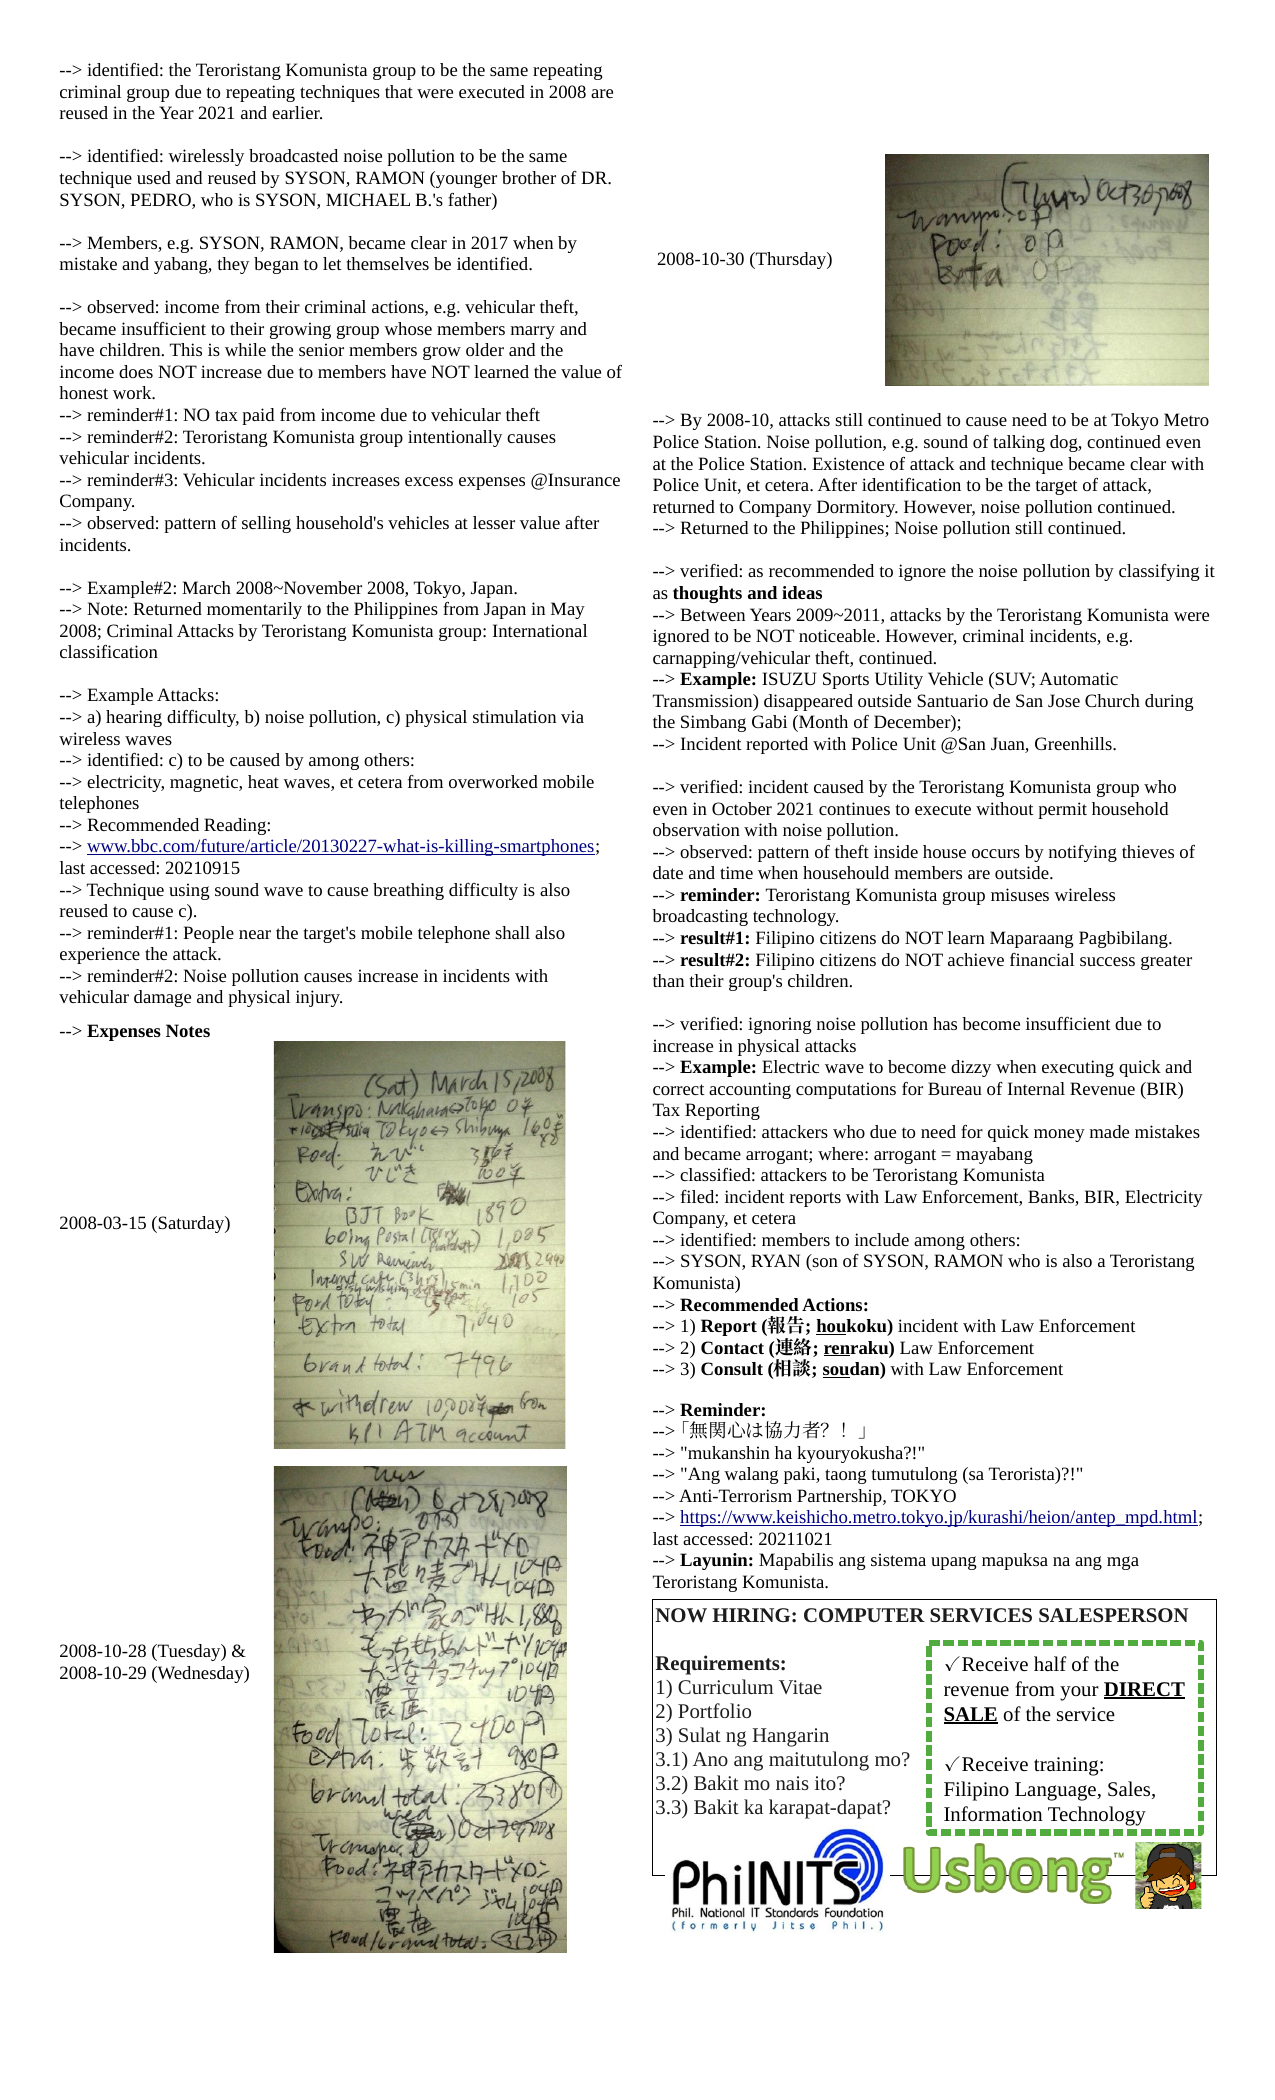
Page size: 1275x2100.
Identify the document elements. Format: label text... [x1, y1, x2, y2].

text --> Note: Returned momentarily to the Philippines from Japan in May 2008; Criminal Attacks by Teroristang Komunista group: International classification [59, 598, 623, 663]
text --> reminder#2: Teroristang Komunista group intentionally causes vehicular incidents. [59, 426, 623, 469]
subtitle 2008-03-15 (Saturday) [59, 1212, 273, 1233]
subtitle [566, 1212, 623, 1233]
subtitle --> By 2008-10, attacks still continued to cause need to be at Tokyo Metro Police Station. Noise pollution, e.g. sound of talking dog, continued even at the Police Station. Existence of attack and technique became clear with Police Unit, et cetera. After identification to be the target of attack, returned to Company Dormitory. However, noise pollution continued. --> Returned to the Philippines; Noise pollution still continued. --> verified: as recommended to ignore the noise pollution by classifying it as thoughts and ideas --> Between Years 2009~2011, attacks by the Teroristang Komunista were ignored to be NOT noticeable. However, criminal incidents, e.g. carnapping/vehicular theft, continued. --> Example: ISUZU Sports Utility Vehicle (SUV; Automatic Transmission) disappeared outside Santuario de San Jose Church during the Simbang Gabi (Month of December); --> Incident reported with Police Unit @San Juan, Greenhills. --> verified: incident caused by the Teroristang Komunista group who even in October 2021 continues to execute without permit household observation with noise pollution. --> observed: pattern of theft inside house occurs by notifying thieves of date and time when househould members are outside. --> reminder: Teroristang Komunista group misuses wireless broadcasting technology. --> result#1: Filipino citizens do NOT learn Maparaang Pagbibilang. --> result#2: Filipino citizens do NOT achieve financial success greater than their group's children. --> verified: ignoring noise pollution has become insufficient due to increase in physical attacks --> Example: Electric wave to become dizzy when executing quick and correct accounting computations for Bureau of Internal Revenue (BIR) Tax Reporting --> identified: attackers who due to need for quick money made mistakes and became arrogant; where: arrogant = mayabang --> classified: attackers to be Teroristang Komunista --> filed: incident reports with Law Enforcement, Banks, BIR, Electricity Company, et cetera --> identified: members to include among others: --> SYSON, RYAN (son of SYSON, RAMON who is also a Teroristang Komunista) --> Recommended Actions: --> 1) Report (報告; houkoku) incident with Law Enforcement --> 2) Contact (連絡; renraku) Law Enforcement --> 3) Consult (相談; soudan) with Law Enforcement [652, 409, 1216, 1380]
text --> observed: income from their criminal actions, e.g. vehicular theft, became insufficient to their growing group whose members marry and have children. This is while the senior members grow older and the income does NOT increase due to members have NOT learned the value of honest work. [59, 296, 623, 404]
subtitle [567, 1640, 623, 1683]
text --> Example Attacks: --> a) hearing difficulty, b) noise pollution, c) physical stimulation via wireless waves --> identified: c) to be caused by among others: --> electricity, magnetic, heat waves, et cetera from overworked mobile telephones --> Recommended Reading: --> www.bbc.com/future/article/20130227-what-is-killing-smartphones; last accessed: 20210915 --> Technique using sound wave to cause breathing difficulty is also reused to cause c). --> reminder#1: People near the target's mobile telephone shall also experience the attack. --> reminder#2: Noise pollution causes increase in incidents with vehicular damage and physical injury. [59, 663, 623, 1008]
subtitle --> Reminder: --> ｢無関心は協力者？！｣ --> "mukanshin ha kyouryokusha?!" --> "Ang walang paki, taong tumutulong (sa Terorista)?!" --> Anti-Terrorism Partnership, TOKYO --> https://www.keishicho.metro.tokyo.jp/kurashi/heion/antep_mpd.html; last accessed: 20211021 --> Layunin: Mapabilis ang sistema upang mapuksa na ang mga Teroristang Komunista. [652, 1398, 1216, 1592]
table_header NOW HIRING: COMPUTER SERVICES SALESPERSON Requirements: 1) Curriculum Vitae 2) Portfolio 3) Sulat ng Hangarin 3.1) Ano ang maitutulong mo? 3.2) Bakit mo nais ito? 3.3) Bakit ka karapat-dapat? EMAIL: APPLY@USBONG.PH [653, 1600, 1216, 1875]
subtitle --> Expenses Notes [59, 1020, 623, 1042]
text --> Example#2: March 2008~November 2008, Tokyo, Japan. [59, 577, 623, 598]
text --> identified: the Teroristang Komunista group to be the same repeating criminal group due to repeating techniques that were executed in 2008 are reused in the Year 2021 and earlier. [59, 59, 623, 124]
text --> Members, e.g. SYSON, RAMON, became clear in 2017 when by mistake and yabang, they began to let themselves be identified. [59, 232, 623, 275]
picture [665, 1825, 890, 1934]
text --> observed: pattern of selling household's vehicles at lesser value after incidents. [59, 512, 623, 555]
picture [1135, 1842, 1202, 1909]
picture [903, 1843, 1124, 1904]
text --> reminder#1: NO tax paid from income due to vehicular theft [59, 404, 623, 426]
text 2008-10-30 (Thursday) [652, 248, 885, 270]
subtitle 2008-10-28 (Tuesday) & 2008-10-29 (Wednesday) [59, 1640, 273, 1683]
text --> identified: wirelessly broadcasted noise pollution to be the same technique used and reused by SYSON, RAMON (younger brother of DR. SYSON, PEDRO, who is SYSON, MICHAEL B.'s father) [59, 145, 623, 210]
text --> reminder#3: Vehicular incidents increases excess expenses @Insurance Company. [59, 469, 623, 512]
